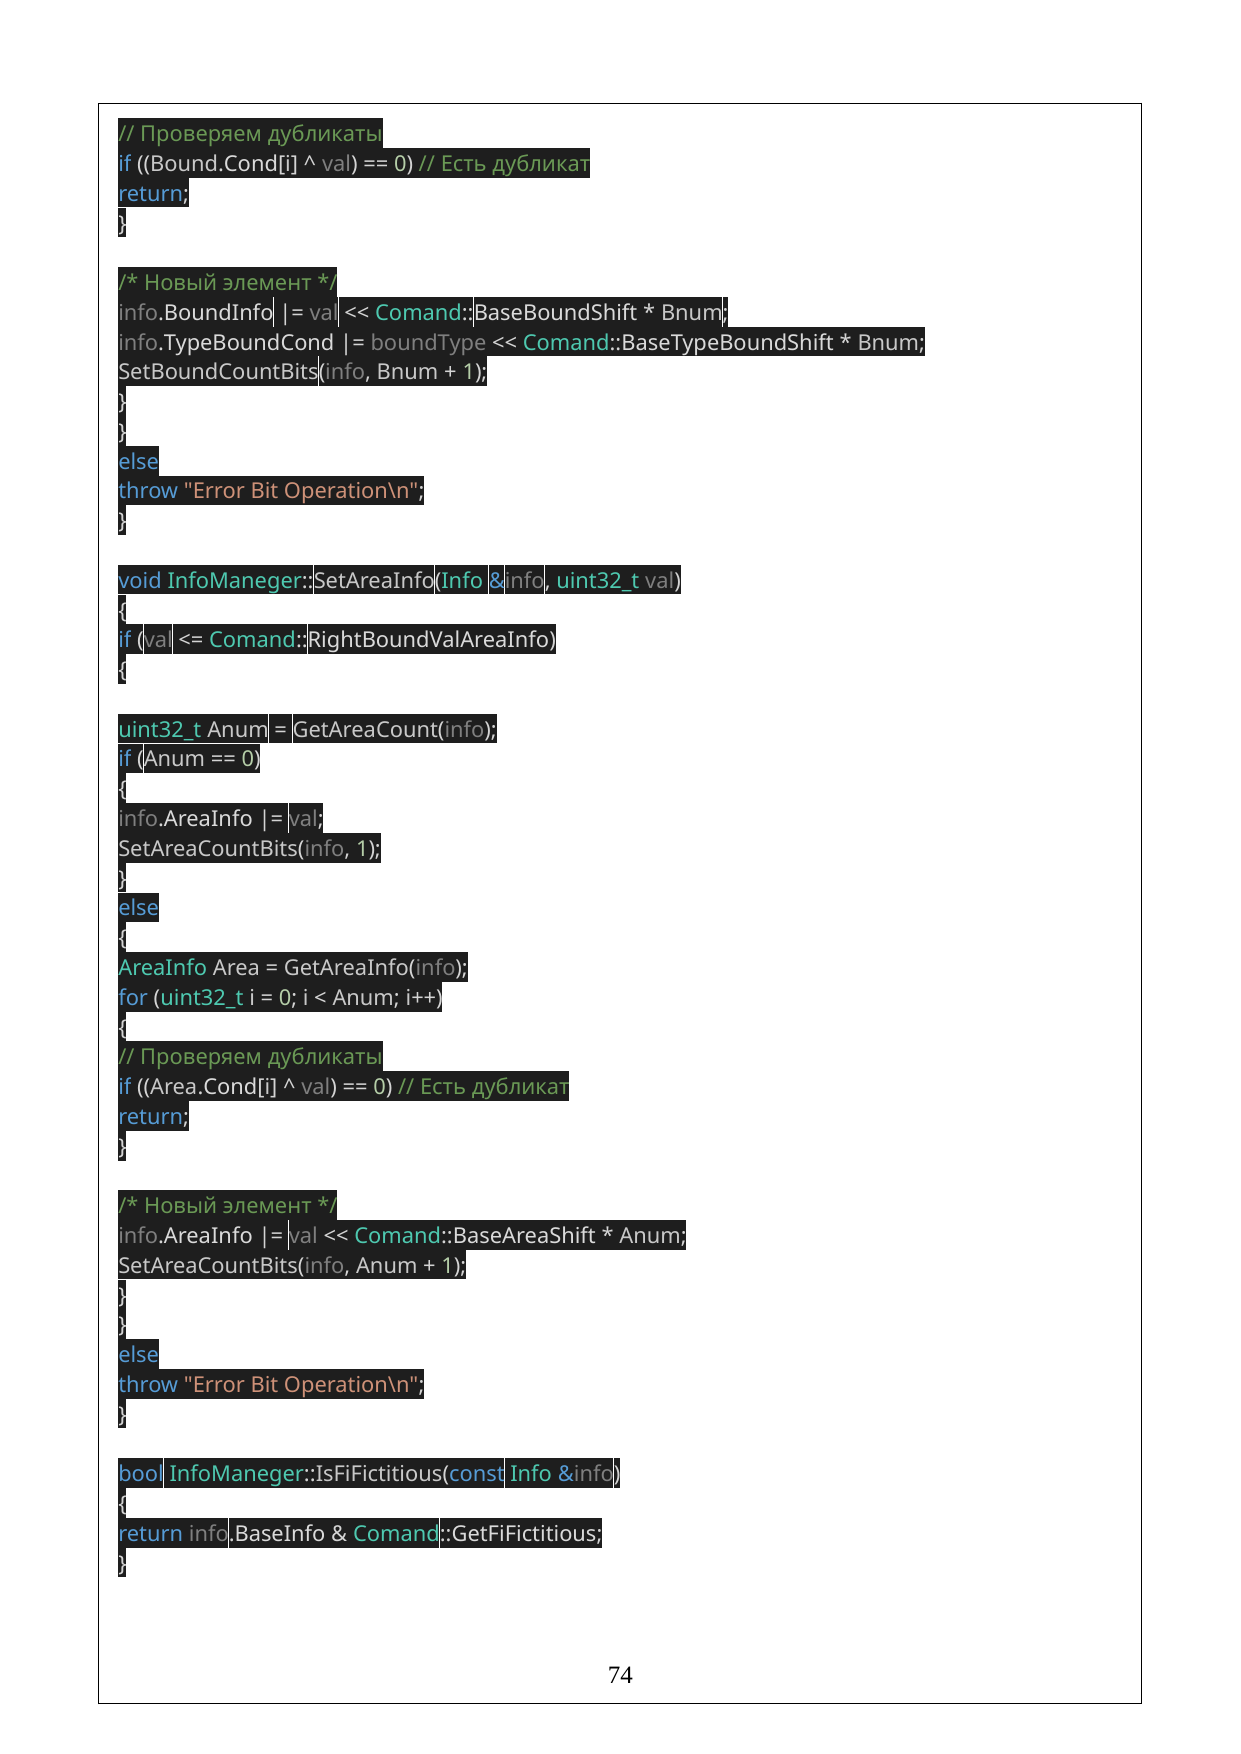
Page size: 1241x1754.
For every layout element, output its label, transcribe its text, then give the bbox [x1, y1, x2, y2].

text if ((Area.Cond[i] ^ val) == 0) // Есть дубликат [118, 1071, 1122, 1101]
text else [118, 446, 1122, 476]
text throw "Error Bit Operation\n"; [118, 1369, 1122, 1399]
text info.TypeBoundCond |= boundType << Comand::BaseTypeBoundShift * Bnum; [118, 327, 1122, 356]
text return; [118, 178, 1122, 207]
text } [118, 1548, 1122, 1577]
text bool InfoManeger::IsFiFictitious(const Info &info) [118, 1458, 1122, 1488]
text { [118, 1488, 1122, 1518]
text } [118, 1309, 1122, 1339]
text } [118, 1131, 1122, 1161]
text } [118, 207, 1122, 237]
text for (uint32_t i = 0; i < Anum; i++) [118, 982, 1122, 1012]
text } [118, 1399, 1122, 1428]
text if ((Bound.Cond[i] ^ val) == 0) // Есть дубликат [118, 148, 1122, 178]
text AreaInfo Area = GetAreaInfo(info); [118, 952, 1122, 982]
text return; [118, 1101, 1122, 1131]
text void InfoManeger::SetAreaInfo(Info &info, uint32_t val) [118, 565, 1122, 594]
text else [118, 892, 1122, 922]
text SetAreaCountBits(info, Anum + 1); [118, 1250, 1122, 1279]
text /* Новый элемент */ [118, 1190, 1122, 1220]
text } [118, 1279, 1122, 1309]
text } [118, 505, 1122, 535]
text { [118, 922, 1122, 952]
text return info.BaseInfo & Comand::GetFiFictitious; [118, 1518, 1122, 1548]
text SetBoundCountBits(info, Bnum + 1); [118, 356, 1122, 386]
text { [118, 654, 1122, 684]
text } [118, 863, 1122, 892]
text { [118, 594, 1122, 624]
text { [118, 773, 1122, 803]
text else [118, 1339, 1122, 1369]
text if (val <= Comand::RightBoundValAreaInfo) [118, 624, 1122, 654]
text { [118, 1012, 1122, 1041]
text info.AreaInfo |= val; [118, 803, 1122, 833]
text // Проверяем дубликаты [118, 118, 1122, 148]
text uint32_t Anum = GetAreaCount(info); [118, 714, 1122, 743]
text info.BoundInfo |= val << Comand::BaseBoundShift * Bnum; [118, 297, 1122, 327]
text throw "Error Bit Operation\n"; [118, 476, 1122, 505]
text SetAreaCountBits(info, 1); [118, 833, 1122, 863]
text } [118, 386, 1122, 416]
text /* Новый элемент */ [118, 267, 1122, 297]
text // Проверяем дубликаты [118, 1041, 1122, 1071]
text info.AreaInfo |= val << Comand::BaseAreaShift * Anum; [118, 1220, 1122, 1250]
text if (Anum == 0) [118, 743, 1122, 773]
text } [118, 416, 1122, 446]
